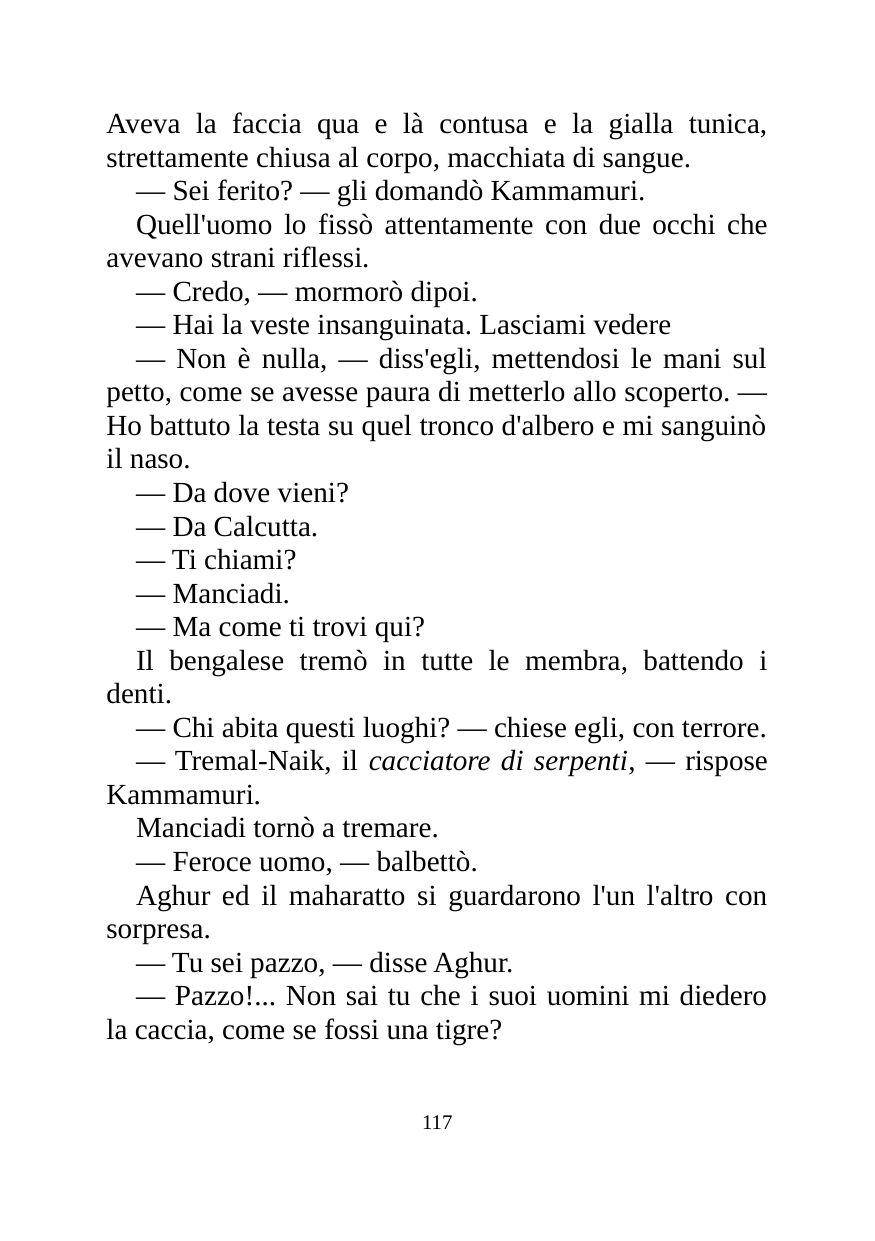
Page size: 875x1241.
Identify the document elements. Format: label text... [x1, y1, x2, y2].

text — Da dove vieni? [106, 475, 768, 509]
text — Tremal-Naik, il cacciatore di serpenti, — rispose Kammamuri. [106, 743, 768, 811]
text Il bengalese tremò in tutte le membra, battendo i denti. [106, 643, 768, 710]
text — Sei ferito? — gli domandò Kammamuri. [106, 173, 768, 207]
text — Ti chiami? [106, 542, 768, 576]
text — Pazzo!... Non sai tu che i suoi uomini mi diedero la caccia, come se fossi una tigre? [106, 978, 768, 1045]
text Aveva la faccia qua e là contusa e la gialla tunica, strettamente chiusa al corpo, macchiata di sangue. [106, 106, 768, 173]
text — Ma come ti trovi qui? [106, 609, 768, 643]
text Manciadi tornò a tremare. [106, 811, 768, 844]
text — Feroce uomo, — balbettò. [106, 844, 768, 878]
text — Manciadi. [106, 576, 768, 609]
text — Da Calcutta. [106, 509, 768, 542]
text — Chi abita questi luoghi? — chiese egli, con terrore. [106, 710, 768, 743]
text — Credo, — mormorò dipoi. [106, 274, 768, 307]
text — Tu sei pazzo, — disse Aghur. [106, 945, 768, 978]
text Aghur ed il maharatto si guardarono l'un l'altro con sorpresa. [106, 878, 768, 945]
text Quell'uomo lo fissò attentamente con due occhi che avevano strani riflessi. [106, 207, 768, 274]
text — Non è nulla, — diss'egli, mettendosi le mani sul petto, come se avesse paura di metterlo allo scoperto. — Ho battuto la testa su quel tronco d'albero e mi sanguinò il naso. [106, 341, 768, 475]
text — Hai la veste insanguinata. Lasciami vedere [106, 307, 768, 341]
